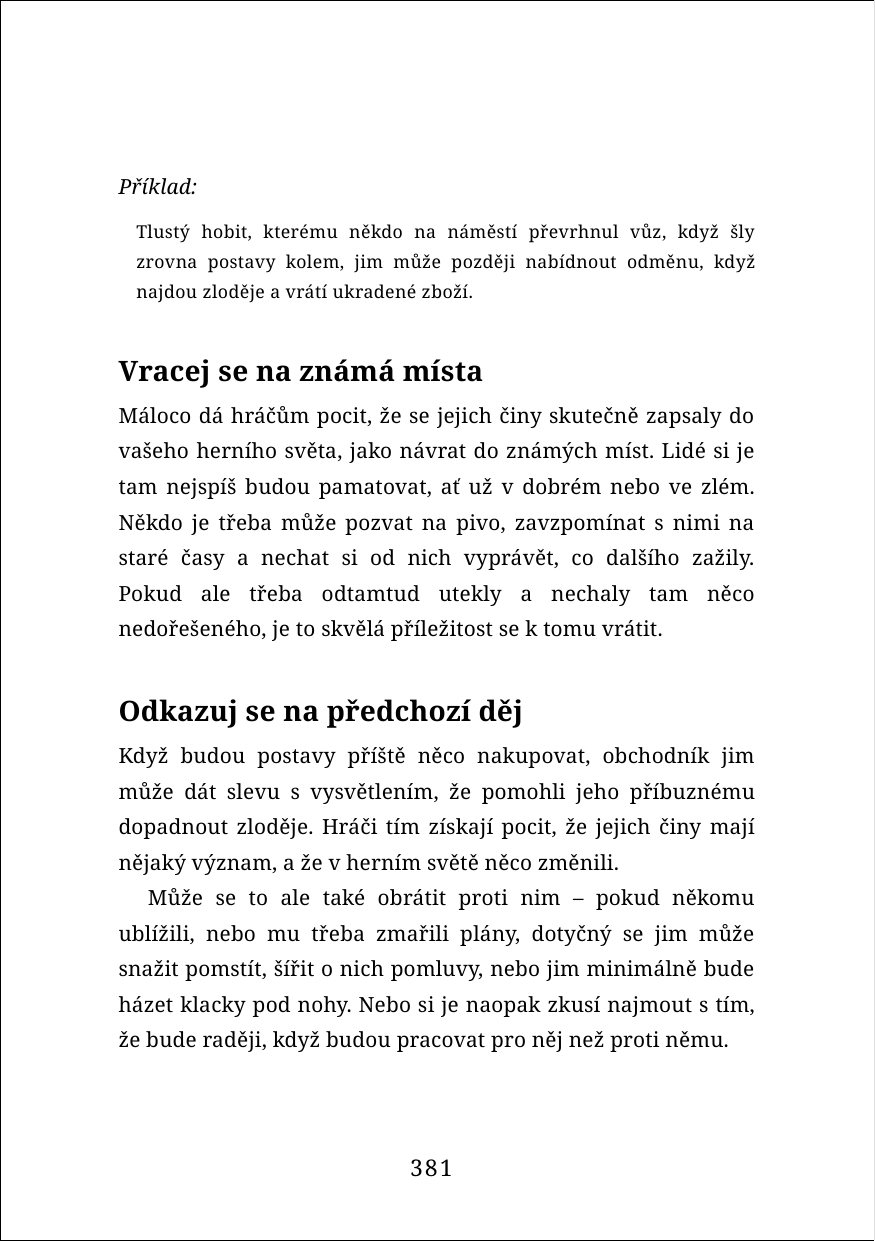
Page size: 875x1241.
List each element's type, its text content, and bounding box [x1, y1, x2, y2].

subtitle Vracej se na známá místa [118, 351, 756, 389]
text Příklad: [118, 172, 756, 200]
text Tlustý hobit, kterému někdo na náměstí převrhnul vůz, když šly zrovna postavy kolem, jim může později nabídnout odměnu, když najdou zloděje a vrátí ukradené zboží. [136, 219, 756, 304]
subtitle Odkazuj se na předchozí děj [118, 691, 756, 729]
text Když budou postavy příště něco nakupovat, obchodník jim může dát slevu s vysvětlením, že pomohli jeho příbuznému dopadnout zloděje. Hráči tím získají pocit, že jejich činy mají nějaký význam, a že v herním světě něco změnili. Může se to ale také obrátit proti nim – pokud někomu ublížili, nebo mu třeba zmařili plány, dotyčný se jim může snažit pomstít, šířit o nich pomluvy, nebo jim minimálně bude házet klacky pod nohy. Nebo si je naopak zkusí najmout s tím, že bude raději, když budou pracovat pro něj než proti němu. [118, 741, 756, 1054]
text Máloco dá hráčům pocit, že se jejich činy skutečně zapsaly do vašeho herního světa, jako návrat do známých míst. Lidé si je tam nejspíš budou pamatovat, ať už v dobrém nebo ve zlém. Někdo je třeba může pozvat na pivo, zavzpomínat s nimi na staré časy a nechat si od nich vyprávět, co dalšího zažily. Pokud ale třeba odtamtud utekly a nechaly tam něco nedořešeného, je to skvělá příležitost se k tomu vrátit. [118, 401, 756, 643]
